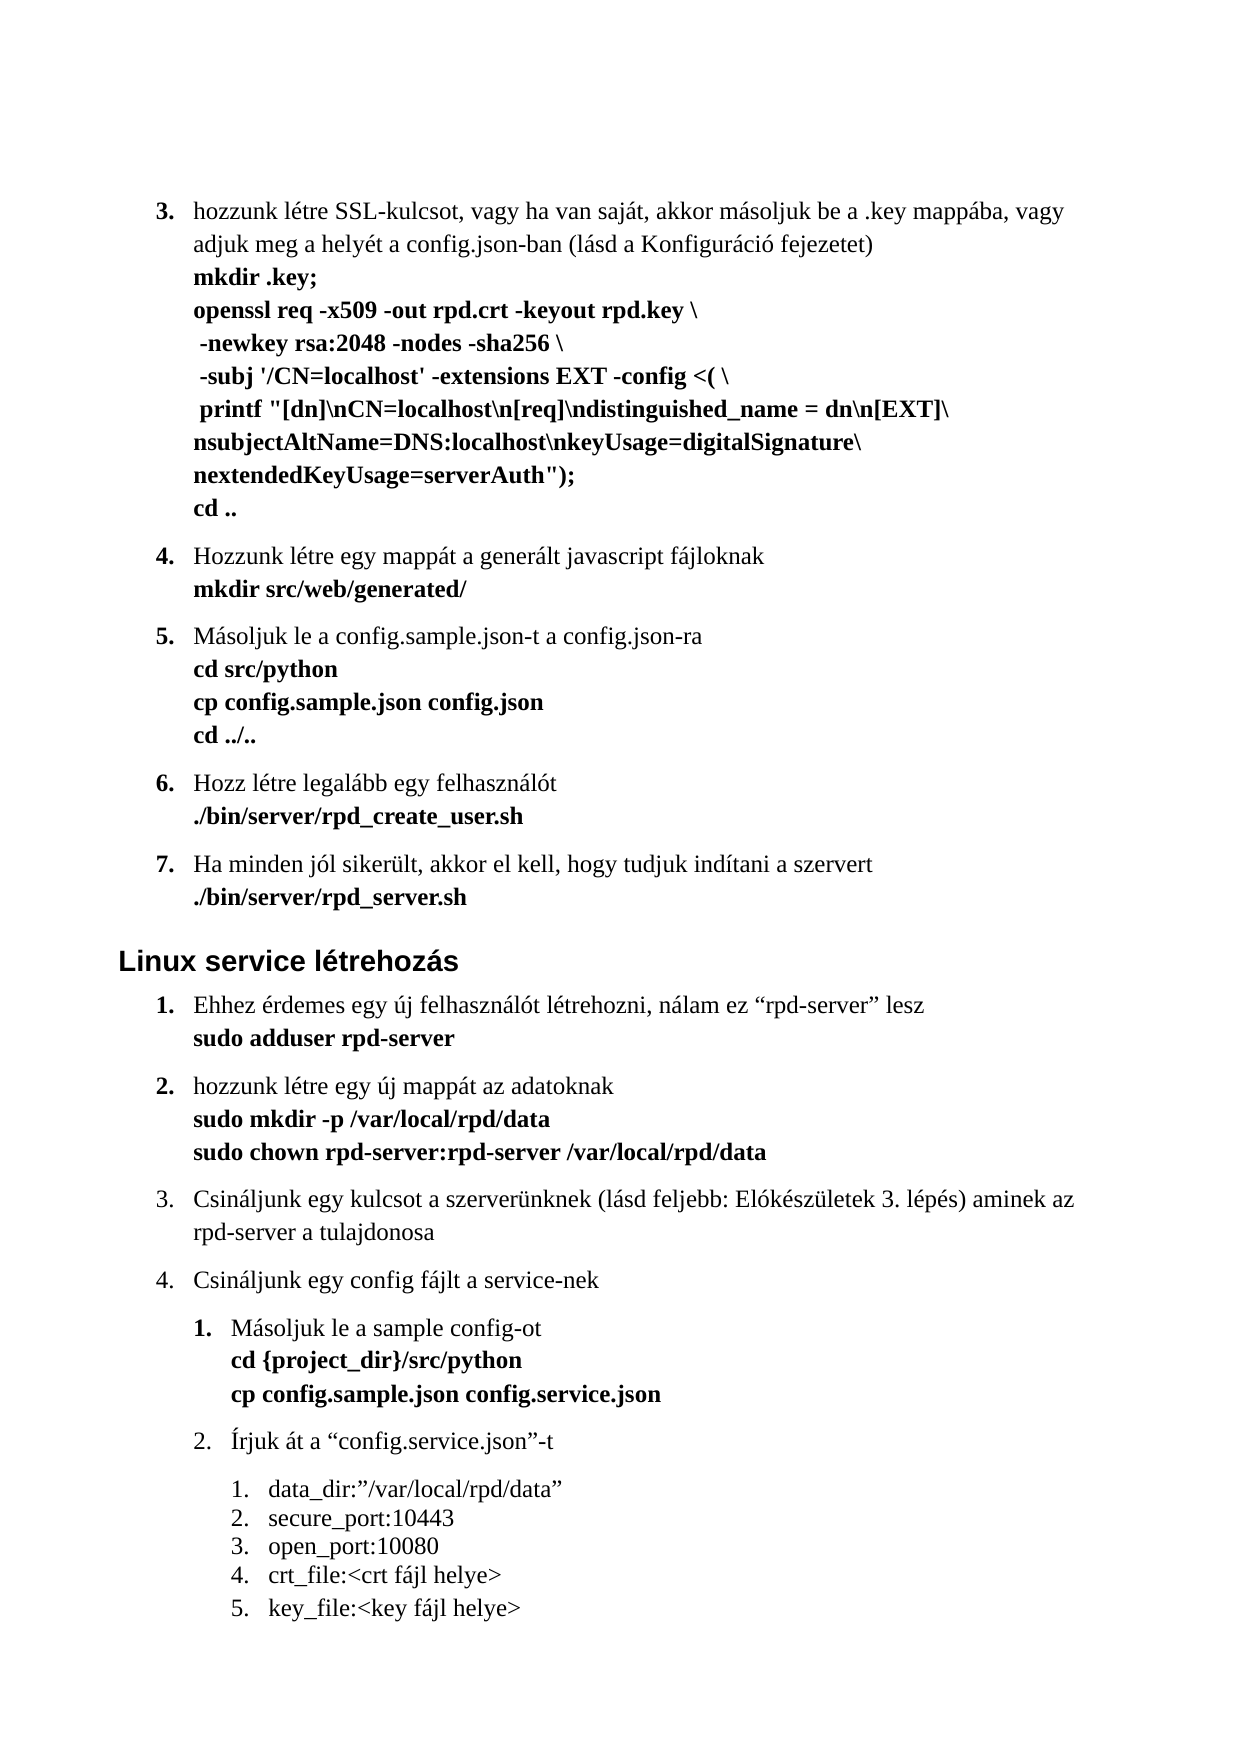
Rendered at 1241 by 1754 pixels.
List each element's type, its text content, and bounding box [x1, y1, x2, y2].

list crt_file:<crt fájl helye> [231, 1560, 1122, 1589]
subtitle Linux service létrehozás [118, 944, 1122, 978]
list key_file:<key fájl helye> [231, 1593, 1122, 1622]
list Csináljunk egy config fájlt a service-nek [156, 1265, 1122, 1294]
list Írjuk át a “config.service.json”-t [193, 1426, 1122, 1455]
list Csináljunk egy kulcsot a szerverünknek (lásd feljebb: Elókészületek 3. lépés) aminek az rpd-server a tulajdonosa [156, 1184, 1122, 1246]
list Másoljuk le a sample config-ot cd {project_dir}/src/python cp config.sample.json config.service.json [193, 1313, 1122, 1407]
list open_port:10080 [231, 1531, 1122, 1560]
list Ehhez érdemes egy új felhasználót létrehozni, nálam ez “rpd-server” lesz sudo adduser rpd-server [156, 990, 1122, 1052]
list Hozzunk létre egy mappát a generált javascript fájloknak mkdir src/web/generated/ [156, 541, 1122, 602]
list hozzunk létre egy új mappát az adatoknak sudo mkdir -p /var/local/rpd/data sudo chown rpd-server:rpd-server /var/local/rpd/data [156, 1071, 1122, 1166]
list data_dir:”/var/local/rpd/data” [231, 1474, 1122, 1503]
list Másoljuk le a config.sample.json-t a config.json-ra cd src/python cp config.sample.json config.json cd ../.. [156, 621, 1122, 749]
list hozzunk létre SSL-kulcsot, vagy ha van saját, akkor másoljuk be a .key mappába, vagy adjuk meg a helyét a config.json-ban (lásd a Konfiguráció fejezetet) mkdir .key; openssl req -x509 -out rpd.crt -keyout rpd.key \ -newkey rsa:2048 -nodes -sha256 \ -subj '/CN=localhost' -extensions EXT -config <( \ printf "[dn]\nCN=localhost\n[req]\ndistinguished_name = dn\n[EXT]\nsubjectAltName=DNS:localhost\nkeyUsage=digitalSignature\nextendedKeyUsage=serverAuth"); cd .. [156, 196, 1122, 522]
list Ha minden jól sikerült, akkor el kell, hogy tudjuk indítani a szervert ./bin/server/rpd_server.sh [156, 849, 1122, 910]
list Hozz létre legalább egy felhasználót ./bin/server/rpd_create_user.sh [156, 768, 1122, 830]
list secure_port:10443 [231, 1503, 1122, 1531]
